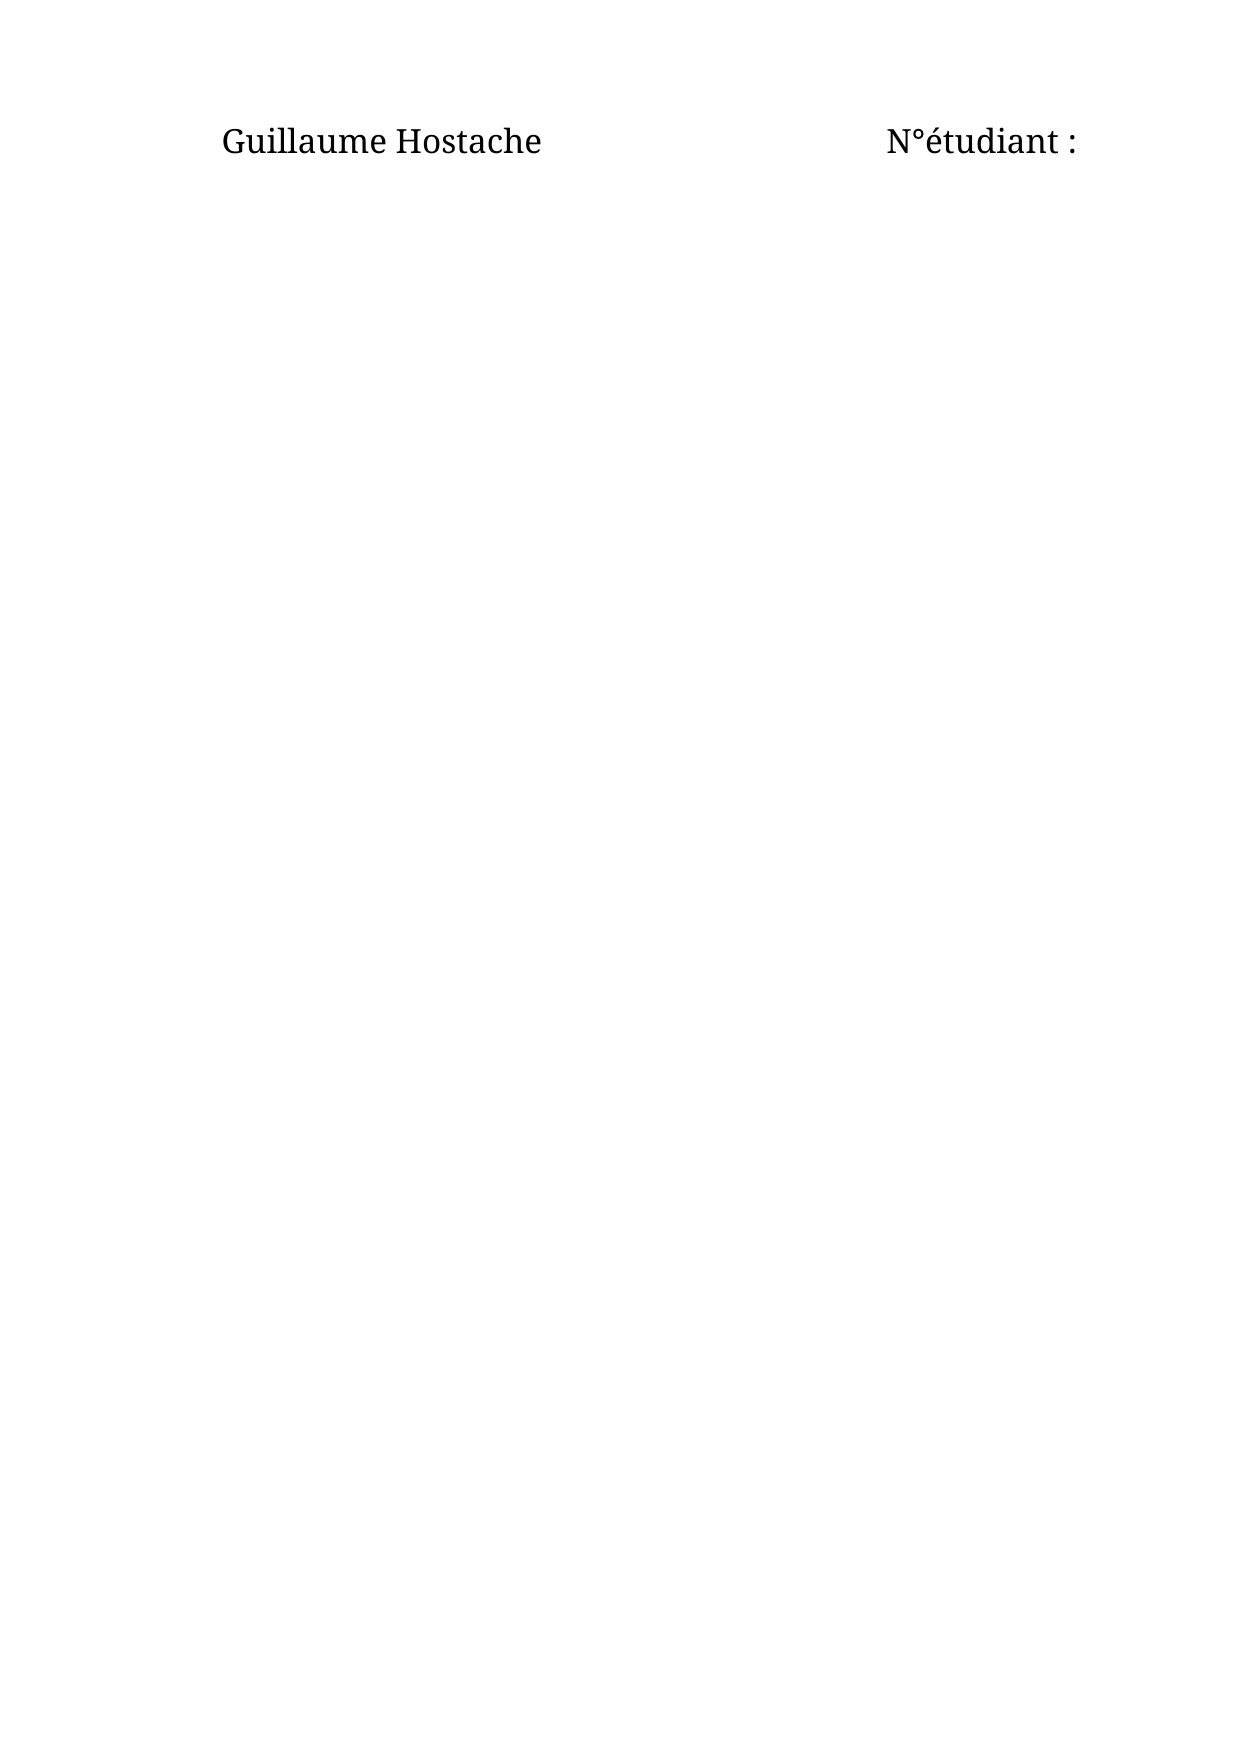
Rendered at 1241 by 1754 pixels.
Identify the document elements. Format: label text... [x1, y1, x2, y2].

text Guillaume Hostache N°étudiant : [148, 118, 1122, 163]
